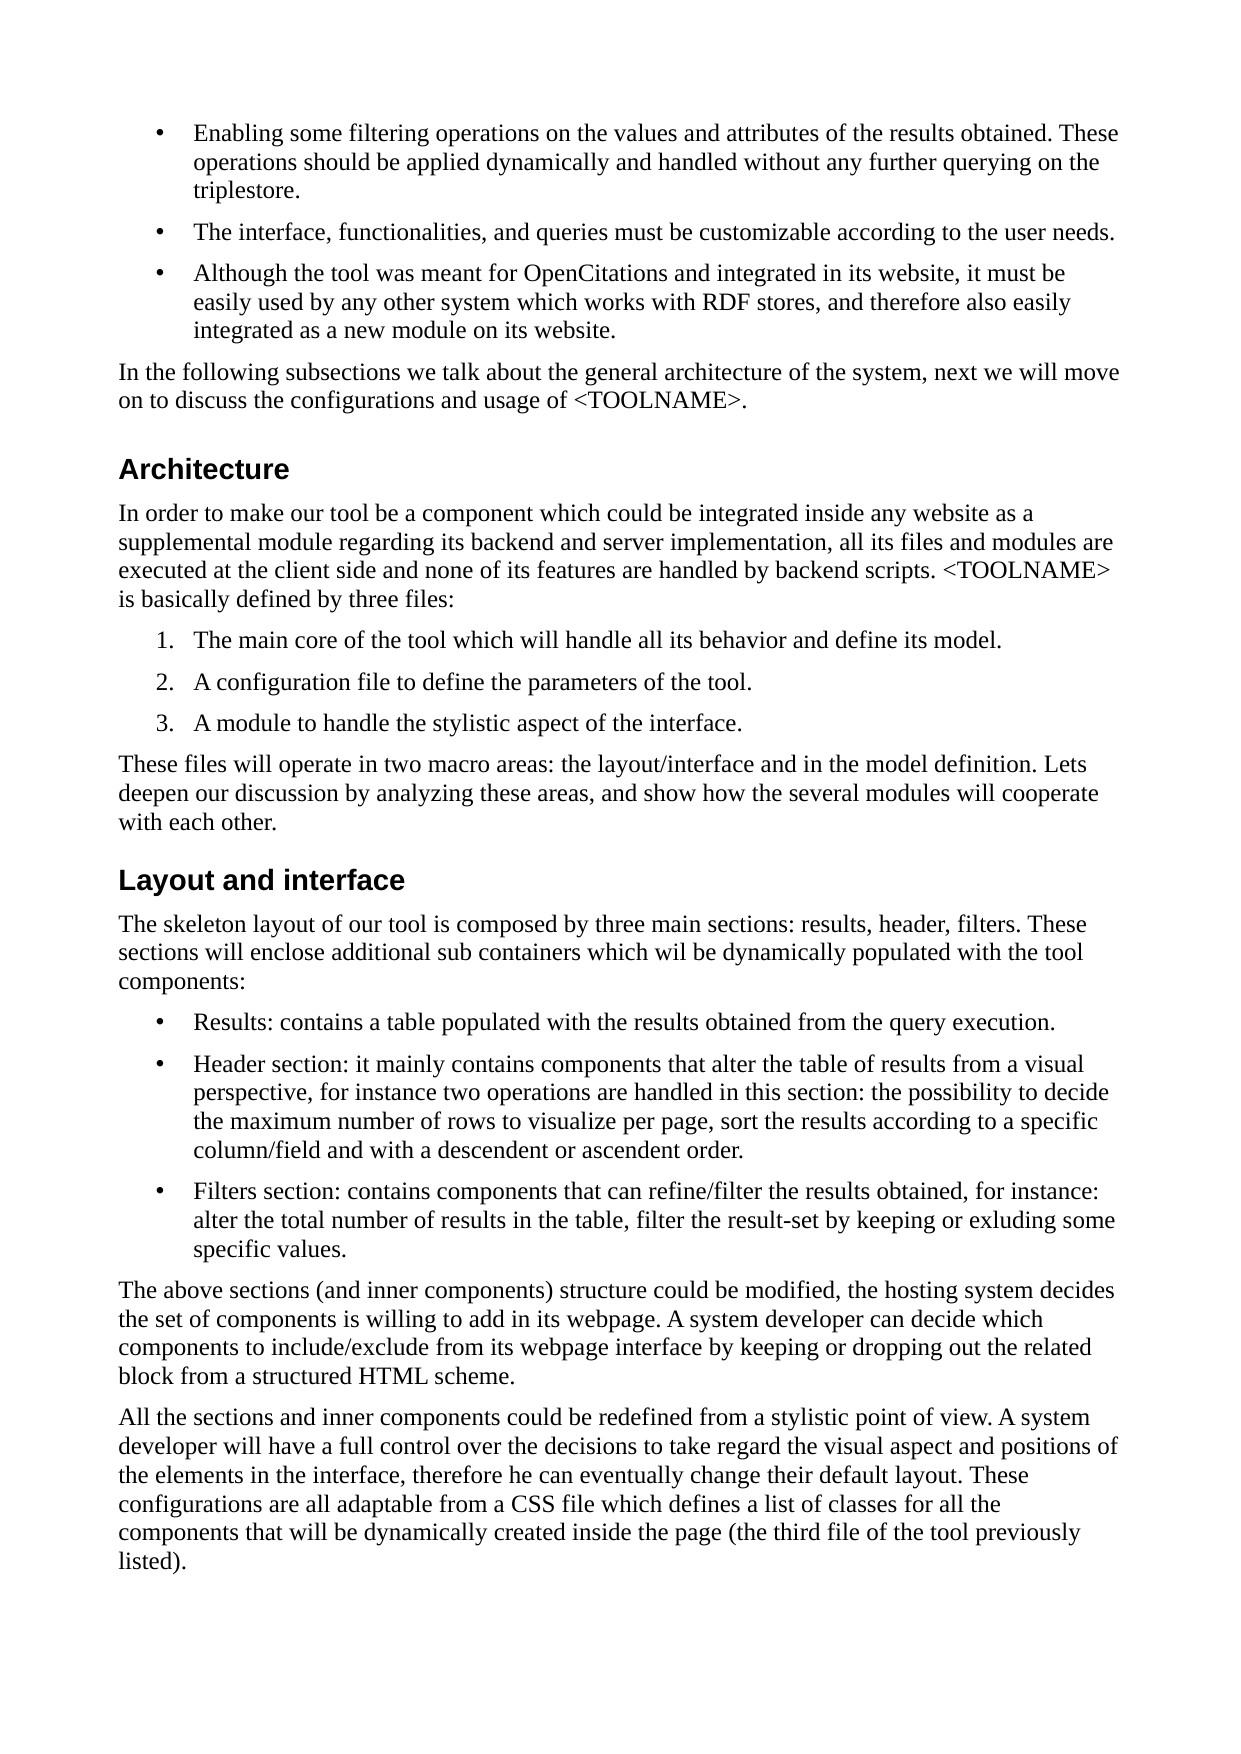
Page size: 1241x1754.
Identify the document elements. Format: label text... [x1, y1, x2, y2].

text These files will operate in two macro areas: the layout/interface and in the model definition. Lets deepen our discussion by analyzing these areas, and show how the several modules will cooperate with each other. [118, 749, 1122, 835]
text In order to make our tool be a component which could be integrated inside any website as a supplemental module regarding its backend and server implementation, all its files and modules are executed at the client side and none of its features are handled by backend scripts. <TOOLNAME> is basically defined by three files: [118, 498, 1122, 613]
text The skeleton layout of our tool is composed by three main sections: results, header, filters. These sections will enclose additional sub containers which wil be dynamically populated with the tool components: [118, 909, 1122, 995]
text All the sections and inner components could be redefined from a stylistic point of view. A system developer will have a full control over the decisions to take regard the visual aspect and positions of the elements in the interface, therefore he can eventually change their default layout. These configurations are all adaptable from a CSS file which defines a list of classes for all the components that will be dynamically created inside the page (the third file of the tool previously listed). [118, 1402, 1122, 1575]
list Filters section: contains components that can refine/filter the results obtained, for instance: alter the total number of results in the table, filter the result-set by keeping or exluding some specific values. [156, 1176, 1122, 1262]
list Results: contains a table populated with the results obtained from the query execution. [156, 1007, 1122, 1036]
subtitle Architecture [118, 452, 1122, 485]
text In the following subsections we talk about the general architecture of the system, next we will move on to discuss the configurations and usage of <TOOLNAME>. [118, 357, 1122, 414]
list Header section: it mainly contains components that alter the table of results from a visual perspective, for instance two operations are handled in this section: the possibility to decide the maximum number of rows to visualize per page, sort the results according to a specific column/field and with a descendent or ascendent order. [156, 1049, 1122, 1164]
list Enabling some filtering operations on the values and attributes of the results obtained. These operations should be applied dynamically and handled without any further querying on the triplestore. [156, 118, 1122, 204]
list A configuration file to define the parameters of the tool. [156, 667, 1122, 695]
list The main core of the tool which will handle all its behavior and define its model. [156, 625, 1122, 654]
list A module to handle the stylistic aspect of the interface. [156, 708, 1122, 737]
list Although the tool was meant for OpenCitations and integrated in its website, it must be easily used by any other system which works with RDF stores, and therefore also easily integrated as a new module on its website. [156, 258, 1122, 344]
subtitle Layout and interface [118, 862, 1122, 896]
text The above sections (and inner components) structure could be modified, the hosting system decides the set of components is willing to add in its webpage. A system developer can decide which components to include/exclude from its webpage interface by keeping or dropping out the related block from a structured HTML scheme. [118, 1275, 1122, 1390]
list The interface, functionalities, and queries must be customizable according to the user needs. [156, 217, 1122, 246]
